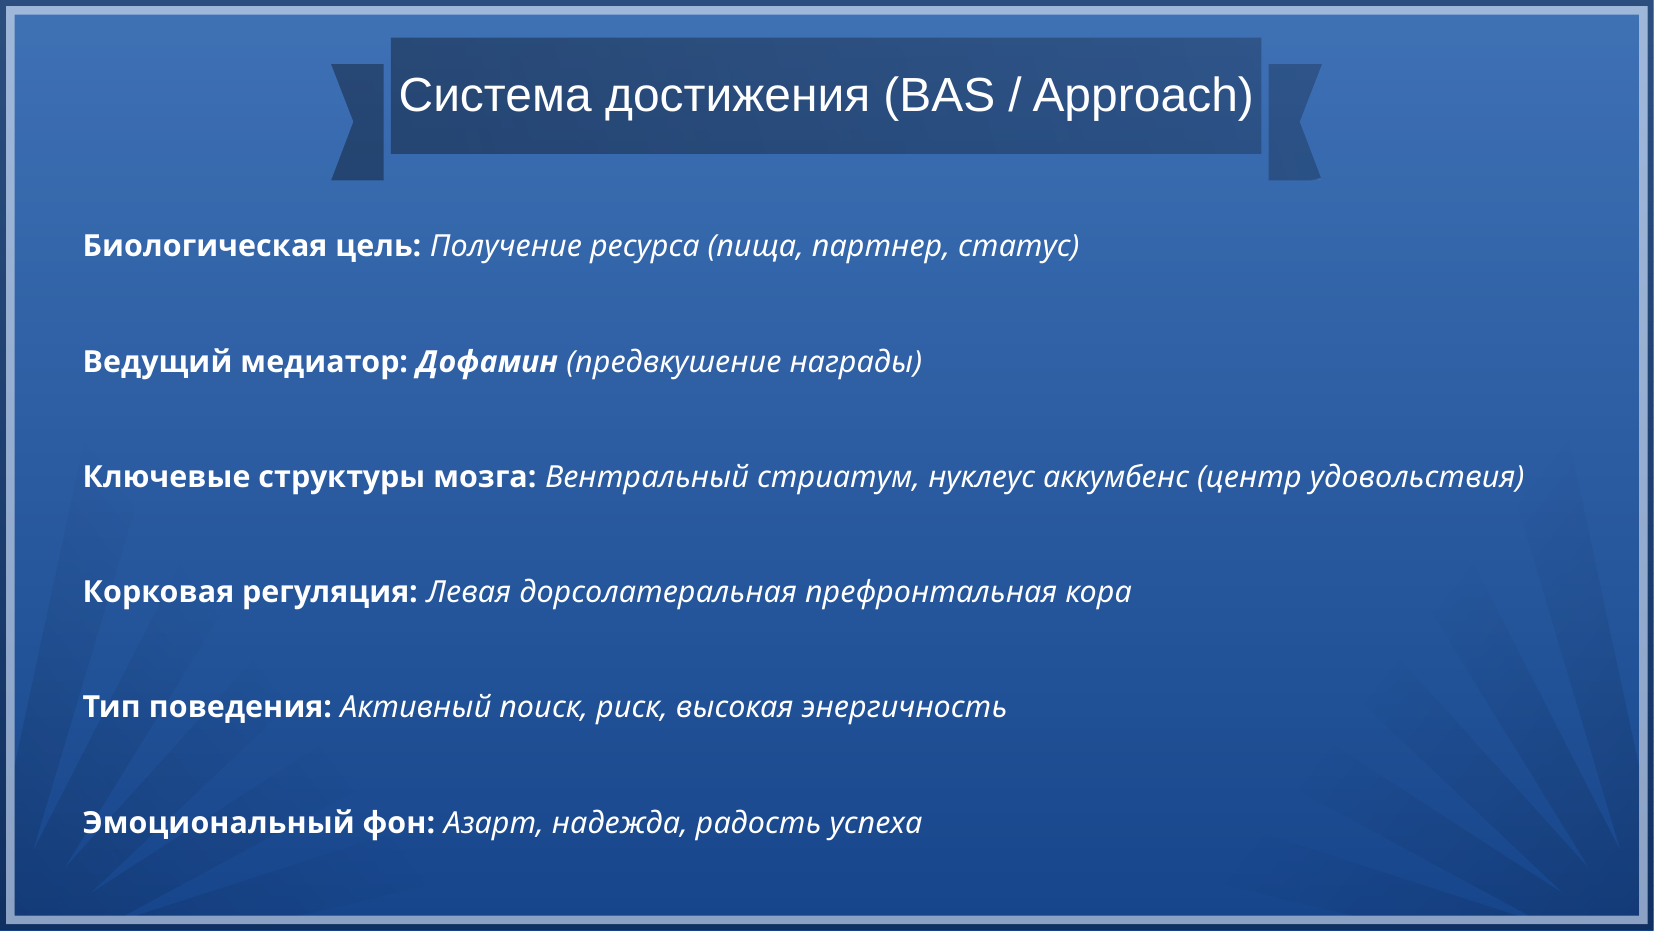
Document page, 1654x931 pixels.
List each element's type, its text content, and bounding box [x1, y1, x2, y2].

list Биологическая цель: Получение ресурса (пища, партнер, статус) Ведущий медиатор: Дофамин (предвкушение награды) Ключевые структуры мозга: Вентральный стриатум, нуклеус аккумбенс (центр удовольствия) Корковая регуляция: Левая дорсолатеральная префронтальная кора Тип поведения: Активный поиск, риск, высокая энергичность Эмоциональный фон: Азарт, надежда, радость успеха [82, 224, 1571, 848]
title Система достижения (BAS / Approach) [389, 35, 1264, 154]
